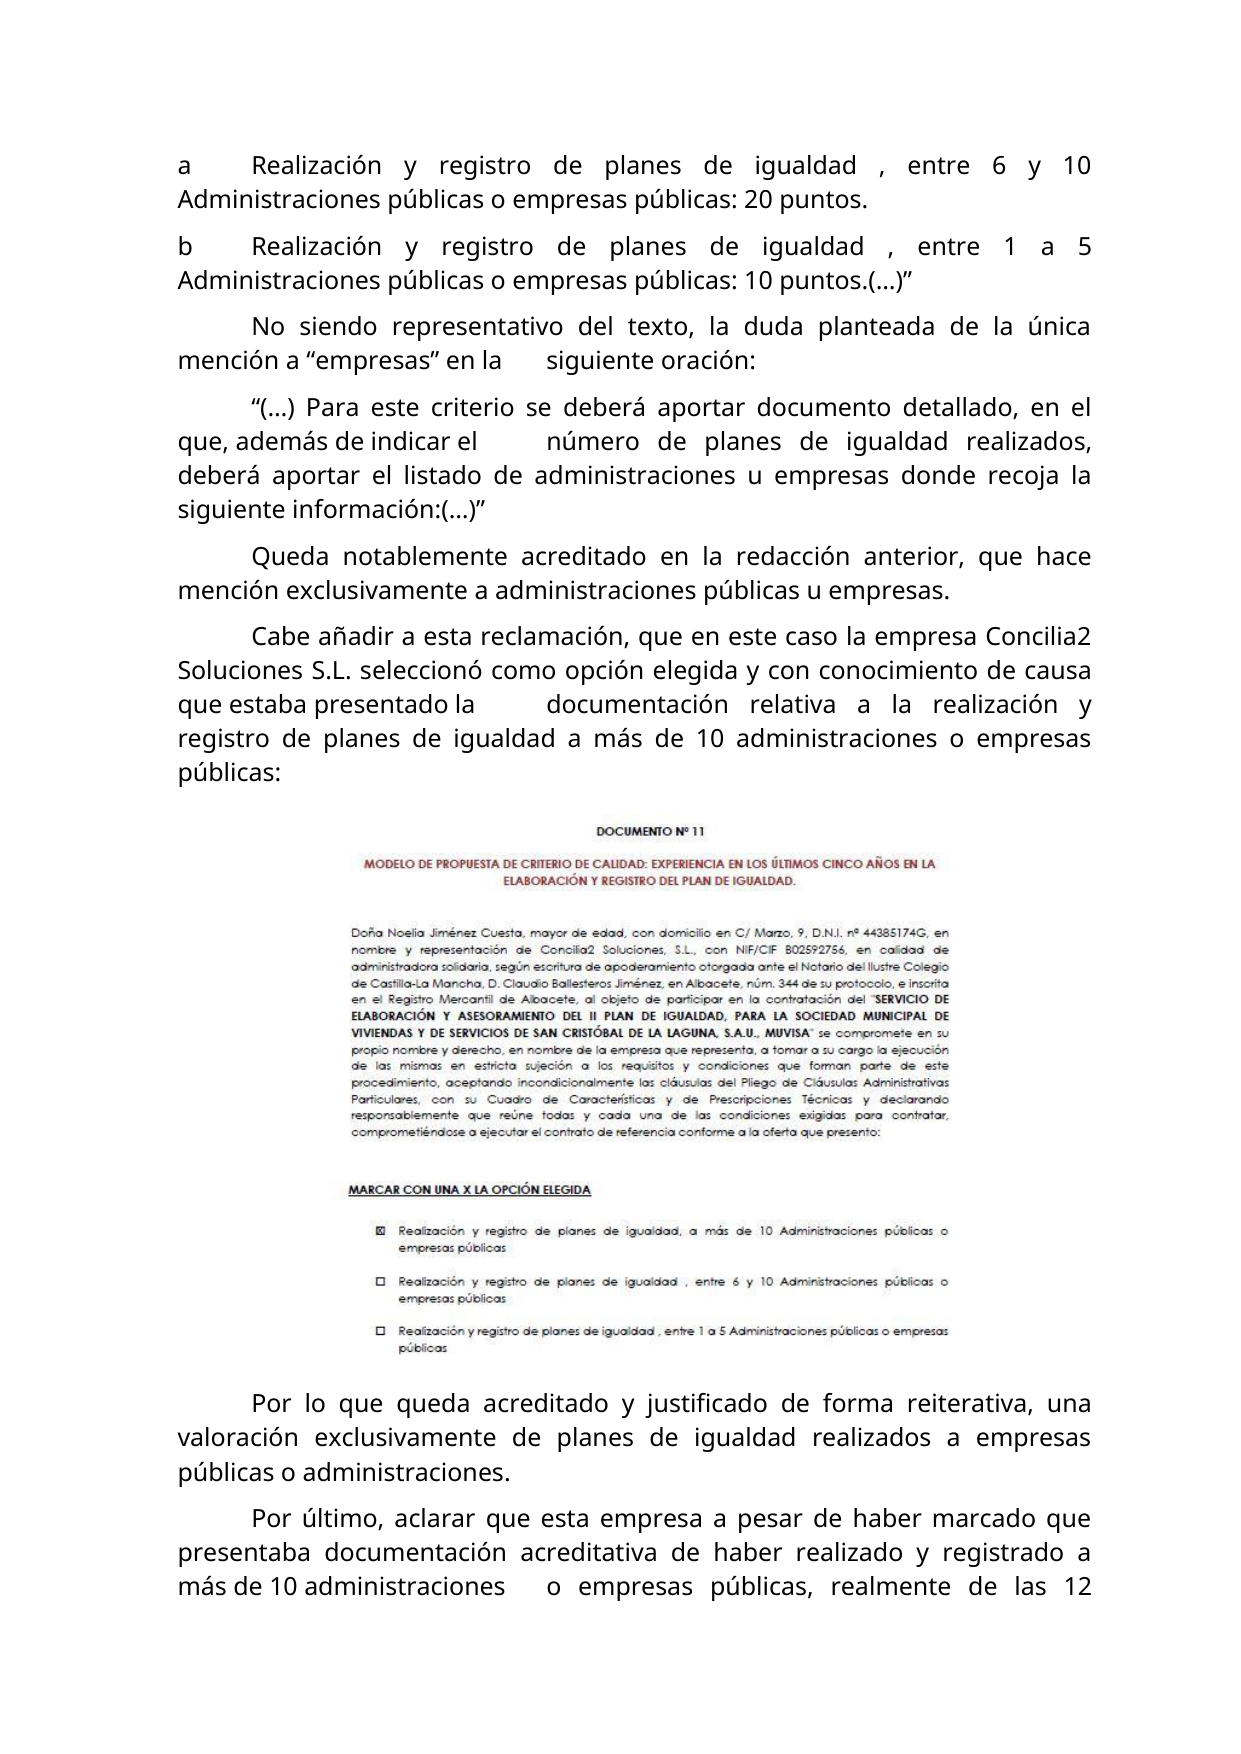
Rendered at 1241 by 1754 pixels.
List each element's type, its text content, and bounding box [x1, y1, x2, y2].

text Queda notablemente acreditado en la redacción anterior, que hace mención exclusivamente a administraciones públicas u empresas. [177, 538, 1093, 606]
list Realización y registro de planes de igualdad , entre 1 a 5 Administraciones públicas o empresas públicas: 10 puntos.(…)” [177, 228, 1093, 296]
text Por lo que queda acreditado y justificado de forma reiterativa, una valoración exclusivamente de planes de igualdad realizados a empresas públicas o administraciones. [177, 1386, 1093, 1488]
text No siendo representativo del texto, la duda planteada de la única mención a “empresas” en la siguiente oración: [177, 309, 1093, 377]
text Cabe añadir a esta reclamación, que en este caso la empresa Concilia2 Soluciones S.L. seleccionó como opción elegida y con conocimiento de causa que estaba presentado la documentación relativa a la realización y registro de planes de igualdad a más de 10 administraciones o empresas públicas: [177, 619, 1093, 789]
list Realización y registro de planes de igualdad , entre 6 y 10 Administraciones públicas o empresas públicas: 20 puntos. [177, 148, 1093, 216]
text Por último, aclarar que esta empresa a pesar de haber marcado que presentaba documentación acreditativa de haber realizado y registrado a más de 10 administraciones o empresas públicas, realmente de las 12 [177, 1501, 1093, 1603]
text “(…) Para este criterio se deberá aportar documento detallado, en el que, además de indicar el número de planes de igualdad realizados, deberá aportar el listado de administraciones u empresas donde recoja la siguiente información:(…)” [177, 389, 1093, 526]
